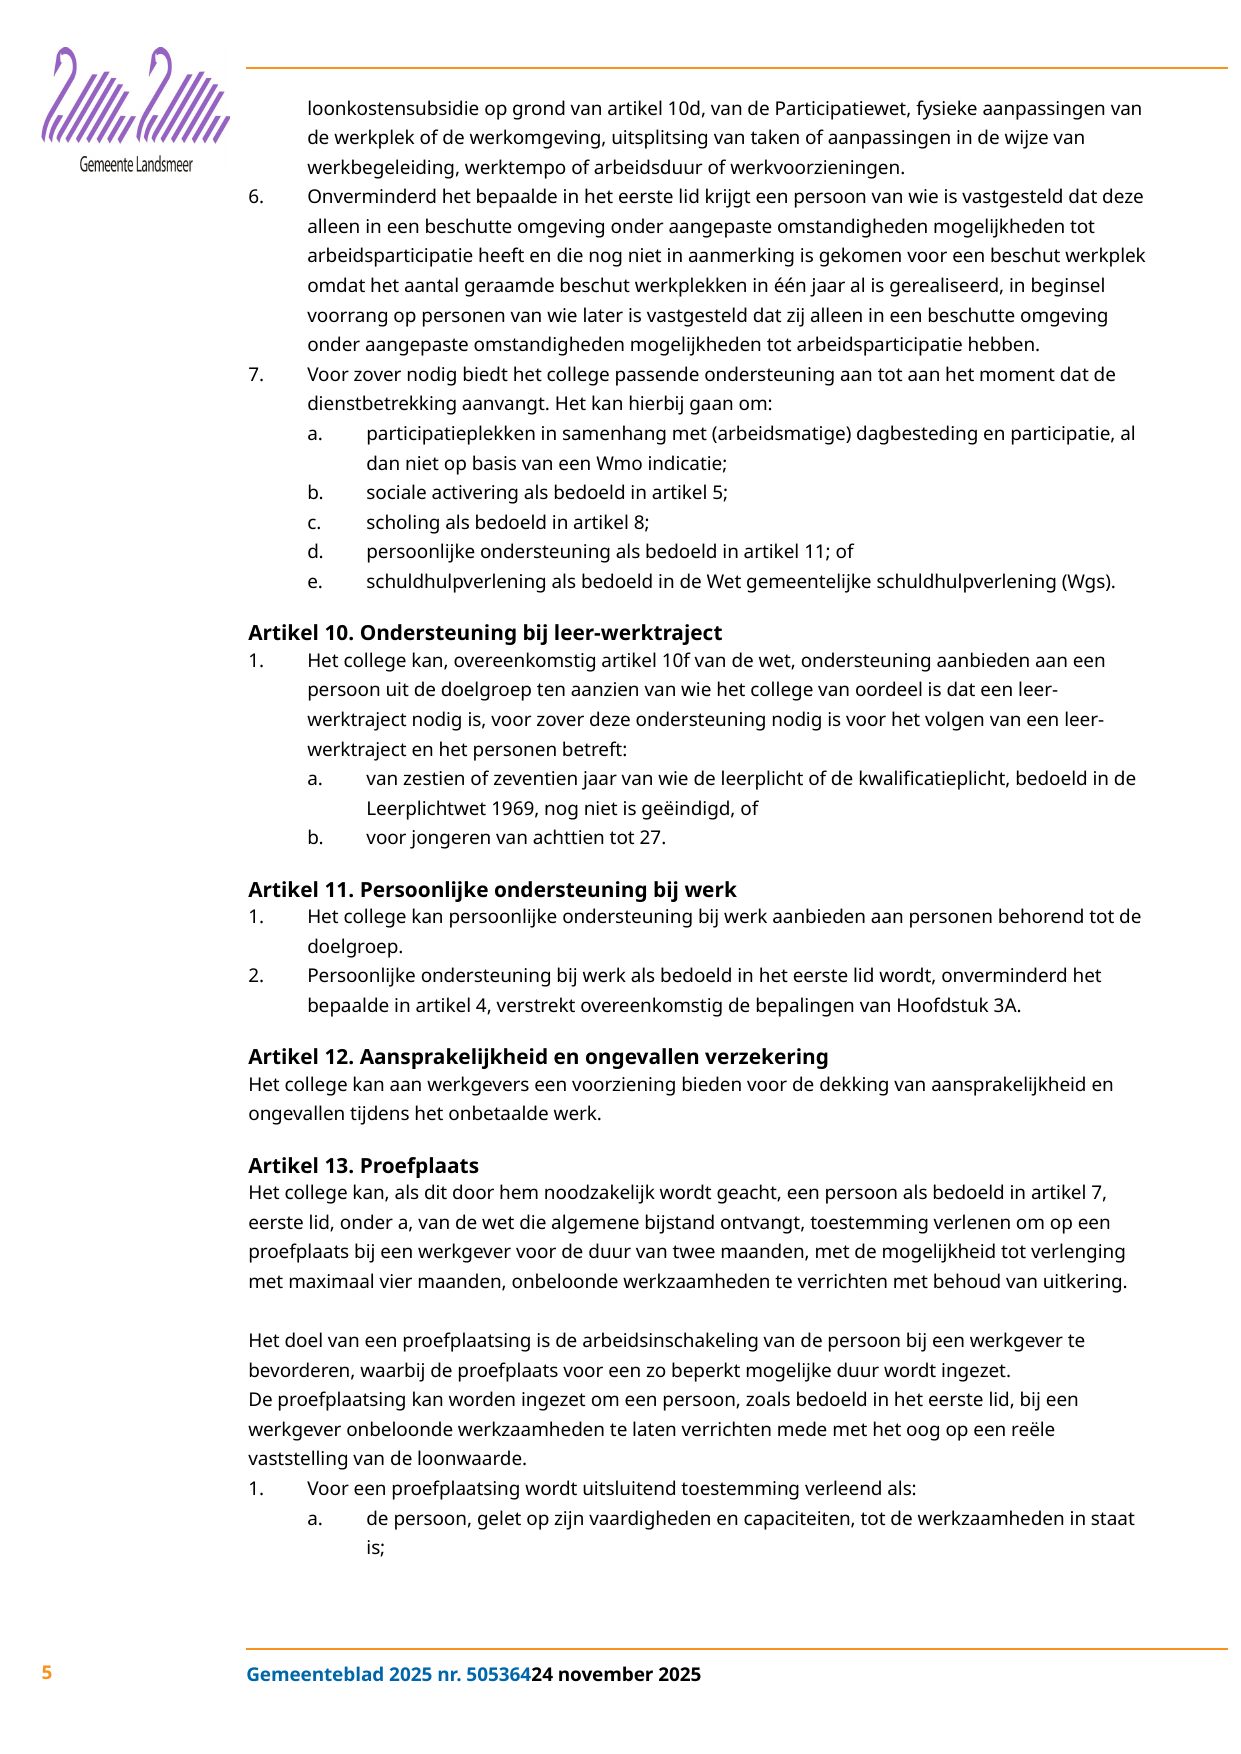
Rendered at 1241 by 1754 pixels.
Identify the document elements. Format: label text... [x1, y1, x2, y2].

text De proefplaatsing kan worden ingezet om een persoon, zoals bedoeld in het eerste lid, bij een werkgever onbeloonde werkzaamheden te laten verrichten mede met het oog op een reële vaststelling van de loonwaarde. [248, 1386, 1152, 1471]
text Artikel 12. Aansprakelijkheid en ongevallen verzekering [248, 1042, 1152, 1071]
list voor jongeren van achttien tot 27. [307, 824, 1152, 850]
list loonkostensubsidie op grond van artikel 10d, van de Participatiewet, fysieke aanpassingen van de werkplek of de werkomgeving, uitsplitsing van taken of aanpassingen in de wijze van werkbegeleiding, werktempo of arbeidsduur of werkvoorzieningen. [248, 95, 1152, 180]
list Voor zover nodig biedt het college passende ondersteuning aan tot aan het moment dat de dienstbetrekking aanvangt. Het kan hierbij gaan om: [248, 361, 1152, 416]
list scholing als bedoeld in artikel 8; [307, 509, 1152, 535]
list Het college kan, overeenkomstig artikel 10f van de wet, ondersteuning aanbieden aan een persoon uit de doelgroep ten aanzien van wie het college van oordeel is dat een leer-werktraject nodig is, voor zover deze ondersteuning nodig is voor het volgen van een leer-werktraject en het personen betreft: [248, 647, 1152, 761]
text Het college kan, als dit door hem noodzakelijk wordt geacht, een persoon als bedoeld in artikel 7, eerste lid, onder a, van de wet die algemene bijstand ontvangt, toestemming verlenen om op een proefplaats bij een werkgever voor de duur van twee maanden, met de mogelijkheid tot verlenging met maximaal vier maanden, onbeloonde werkzaamheden te verrichten met behoud van uitkering. [248, 1179, 1152, 1294]
list Het college kan persoonlijke ondersteuning bij werk aanbieden aan personen behorend tot de doelgroep. [248, 903, 1152, 959]
list Persoonlijke ondersteuning bij werk als bedoeld in het eerste lid wordt, onverminderd het bepaalde in artikel 4, verstrekt overeenkomstig de bepalingen van Hoofdstuk 3A. [248, 962, 1152, 1018]
text Het doel van een proefplaatsing is de arbeidsinschakeling van de persoon bij een werkgever te bevorderen, waarbij de proefplaats voor een zo beperkt mogelijke duur wordt ingezet. [248, 1327, 1152, 1383]
list van zestien of zeventien jaar van wie de leerplicht of de kwalificatieplicht, bedoeld in de Leerplichtwet 1969, nog niet is geëindigd, of [307, 765, 1152, 821]
list schuldhulpverlening als bedoeld in de Wet gemeentelijke schuldhulpverlening (Wgs). [307, 568, 1152, 594]
list sociale activering als bedoeld in artikel 5; [307, 479, 1152, 505]
text Artikel 13. Proefplaats [248, 1151, 1152, 1179]
list participatieplekken in samenhang met (arbeidsmatige) dagbesteding en participatie, al dan niet op basis van een Wmo indicatie; [307, 420, 1152, 476]
text Het college kan aan werkgevers een voorziening bieden voor de dekking van aansprakelijkheid en ongevallen tijdens het onbetaalde werk. [248, 1071, 1152, 1126]
list de persoon, gelet op zijn vaardigheden en capaciteiten, tot de werkzaamheden in staat is; [307, 1505, 1152, 1560]
list persoonlijke ondersteuning als bedoeld in artikel 11; of [307, 538, 1152, 564]
text Artikel 11. Persoonlijke ondersteuning bij werk [248, 875, 1152, 903]
picture [41, 47, 231, 172]
list Voor een proefplaatsing wordt uitsluitend toestemming verleend als: [248, 1475, 1152, 1501]
text Artikel 10. Ondersteuning bij leer-werktraject [248, 618, 1152, 647]
list Onverminderd het bepaalde in het eerste lid krijgt een persoon van wie is vastgesteld dat deze alleen in een beschutte omgeving onder aangepaste omstandigheden mogelijkheden tot arbeidsparticipatie heeft en die nog niet in aanmerking is gekomen voor een beschut werkplek omdat het aantal geraamde beschut werkplekken in één jaar al is gerealiseerd, in beginsel voorrang op personen van wie later is vastgesteld dat zij alleen in een beschutte omgeving onder aangepaste omstandigheden mogelijkheden tot arbeidsparticipatie hebben. [248, 183, 1152, 357]
